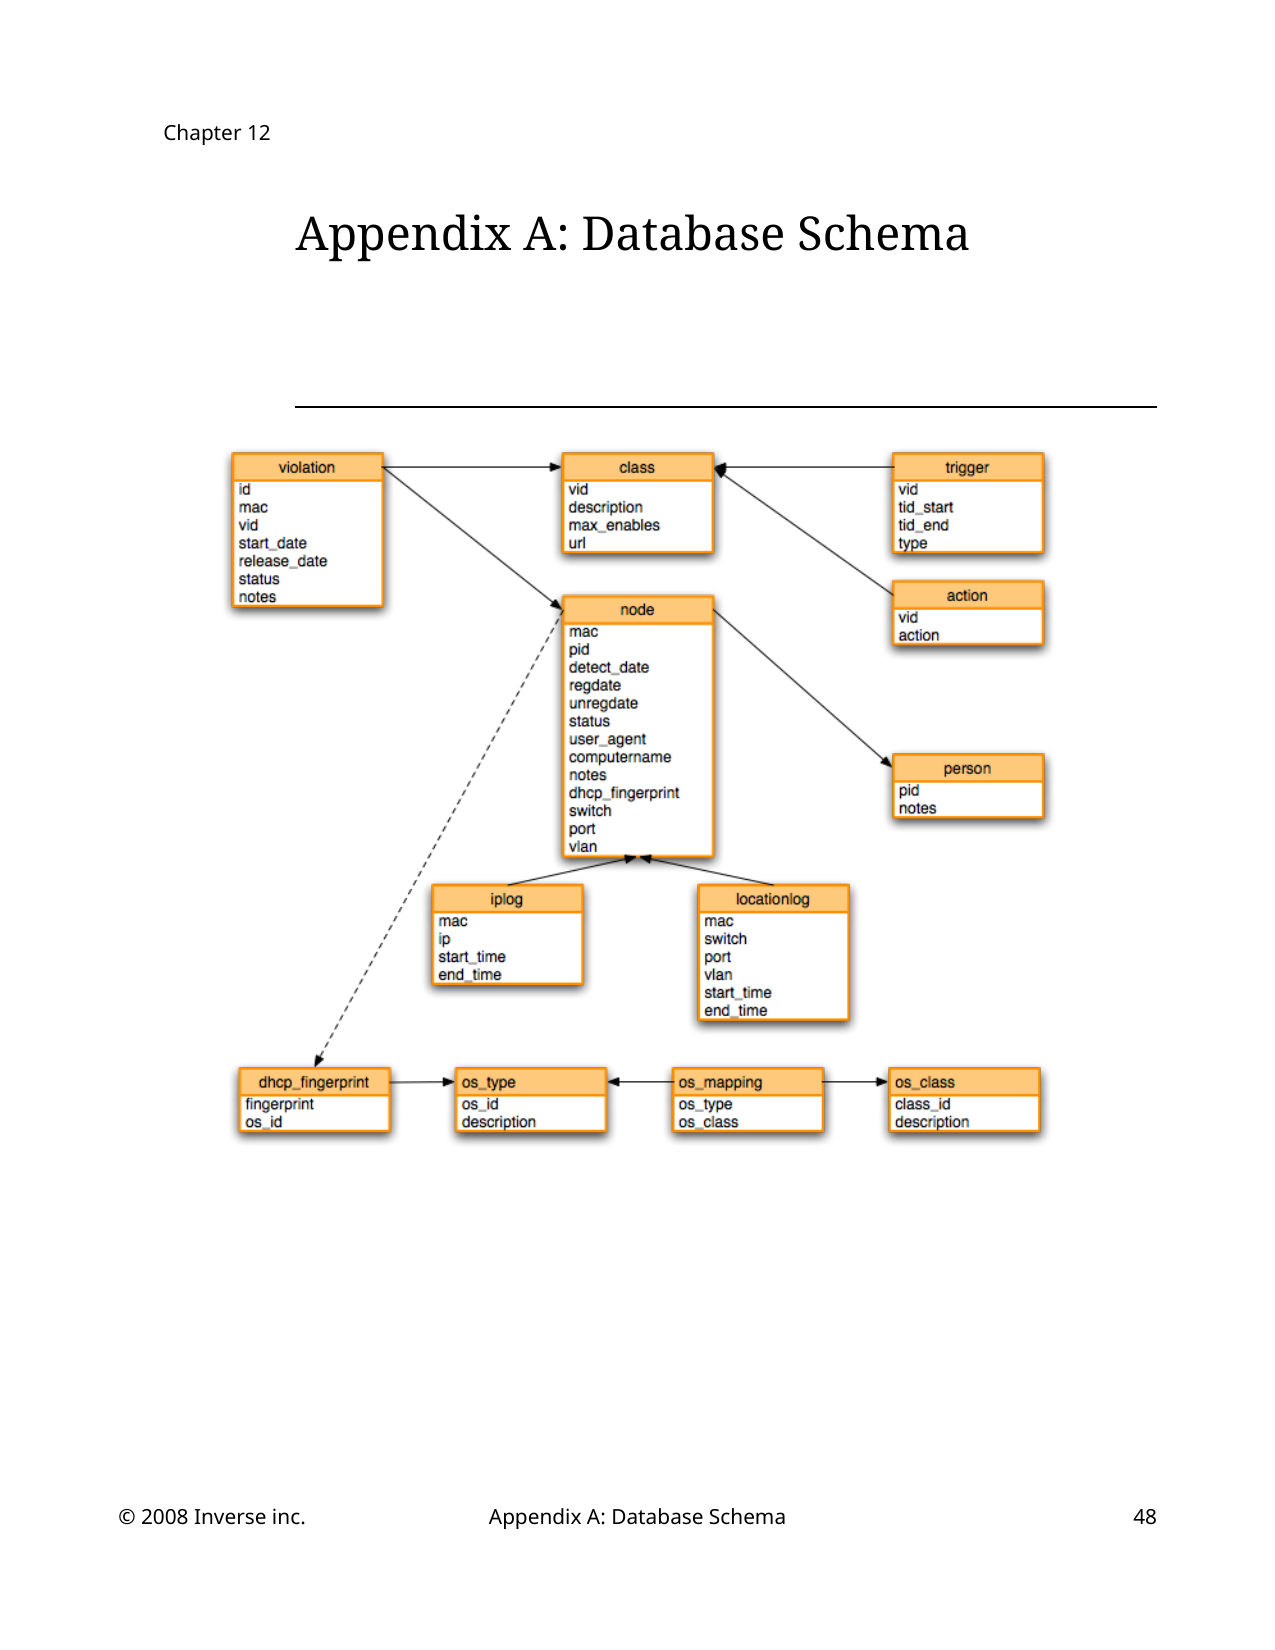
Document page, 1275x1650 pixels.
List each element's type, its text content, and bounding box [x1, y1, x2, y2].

picture [206, 433, 1069, 1162]
subtitle Appendix A: Database Schema [295, 201, 1157, 406]
